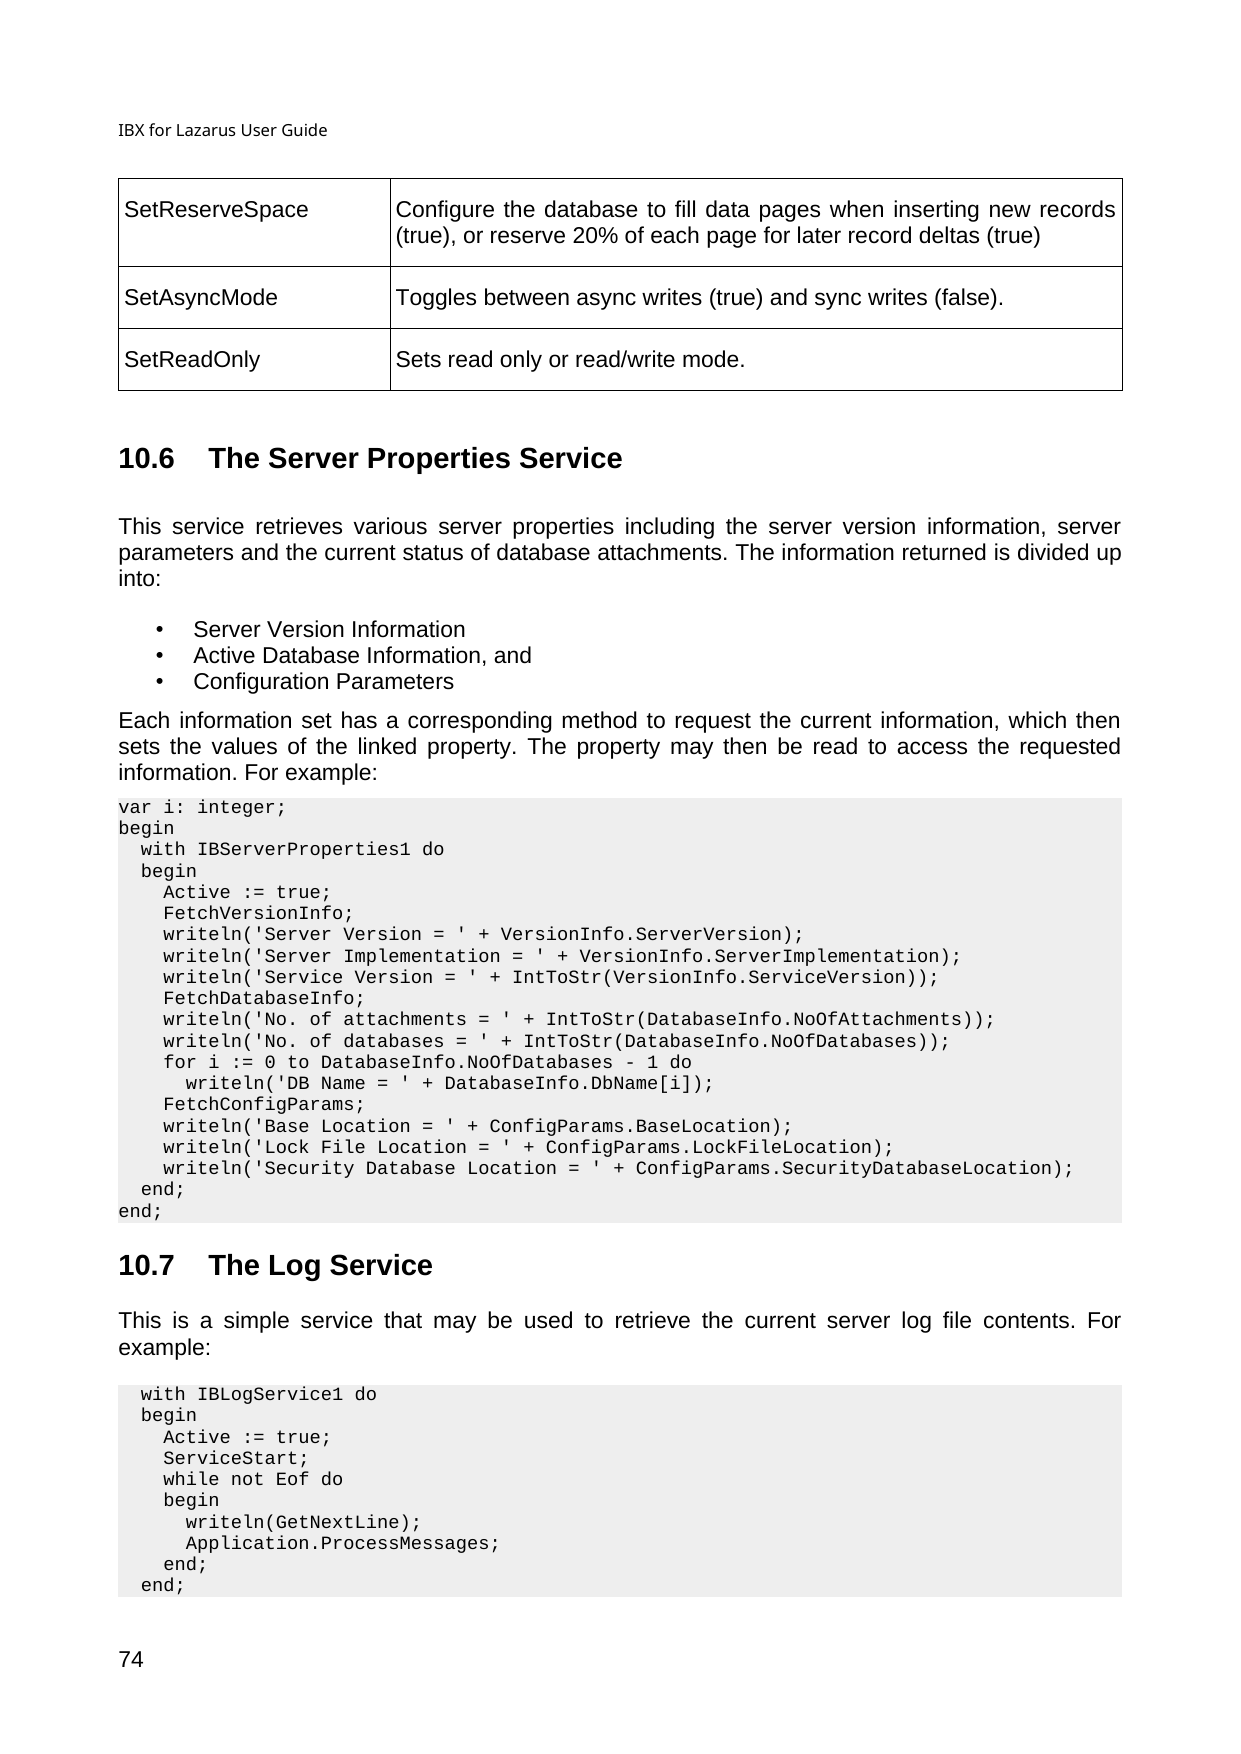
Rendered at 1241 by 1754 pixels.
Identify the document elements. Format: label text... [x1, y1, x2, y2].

subtitle The Log Service [118, 1248, 1122, 1282]
text end; [118, 1180, 1122, 1201]
text writeln('Lock File Location = ' + ConfigParams.LockFileLocation); [118, 1138, 1122, 1159]
text ServiceStart; [118, 1449, 1122, 1470]
text while not Eof do [118, 1470, 1122, 1491]
text writeln('Server Implementation = ' + VersionInfo.ServerImplementation); [118, 946, 1122, 968]
text writeln('No. of databases = ' + IntToStr(DatabaseInfo.NoOfDatabases)); [118, 1031, 1122, 1053]
text Application.ProcessMessages; [118, 1534, 1122, 1555]
text with IBLogService1 do [118, 1385, 1122, 1406]
table_cell Configure the database to fill data pages when inserting new records (true), or reserve 20% of each page for later record deltas (true) [391, 179, 1122, 266]
text FetchVersionInfo; [118, 904, 1122, 925]
text Active := true; [118, 1427, 1122, 1449]
text end; [118, 1555, 1122, 1576]
text Active := true; [118, 883, 1122, 904]
text writeln('Security Database Location = ' + ConfigParams.SecurityDatabaseLocation); [118, 1159, 1122, 1180]
text writeln('No. of attachments = ' + IntToStr(DatabaseInfo.NoOfAttachments)); [118, 1010, 1122, 1031]
text begin [118, 1406, 1122, 1427]
list Configuration Parameters [156, 668, 1122, 695]
text Each information set has a corresponding method to request the current information, which then sets the values of the linked property. The property may then be read to access the requested information. For example: [118, 707, 1122, 786]
text writeln('DB Name = ' + DatabaseInfo.DbName[i]); [118, 1074, 1122, 1095]
text with IBServerProperties1 do [118, 840, 1122, 861]
text writeln('Server Version = ' + VersionInfo.ServerVersion); [118, 925, 1122, 946]
text end; [118, 1201, 1122, 1223]
text writeln('Base Location = ' + ConfigParams.BaseLocation); [118, 1116, 1122, 1138]
text FetchDatabaseInfo; [118, 989, 1122, 1010]
text begin [118, 819, 1122, 840]
text writeln('Service Version = ' + IntToStr(VersionInfo.ServiceVersion)); [118, 968, 1122, 989]
table_cell SetReserveSpace [119, 179, 390, 266]
text for i := 0 to DatabaseInfo.NoOfDatabases - 1 do [118, 1053, 1122, 1074]
text This is a simple service that may be used to retrieve the current server log file contents. For example: [118, 1307, 1122, 1360]
text end; [118, 1576, 1122, 1597]
text FetchConfigParams; [118, 1095, 1122, 1116]
subtitle The Server Properties Service [118, 442, 1122, 475]
text writeln(GetNextLine); [118, 1512, 1122, 1534]
text var i: integer; [118, 798, 1122, 819]
table_cell Sets read only or read/write mode. [391, 329, 1122, 390]
table_cell Toggles between async writes (true) and sync writes (false). [391, 267, 1122, 328]
table_cell SetReadOnly [119, 329, 390, 390]
list Server Version Information [156, 616, 1122, 642]
text begin [118, 861, 1122, 883]
table_cell SetAsyncMode [119, 267, 390, 328]
text begin [118, 1491, 1122, 1512]
list Active Database Information, and [156, 642, 1122, 668]
text This service retrieves various server properties including the server version information, server parameters and the current status of database attachments. The information returned is divided up into: [118, 513, 1122, 592]
